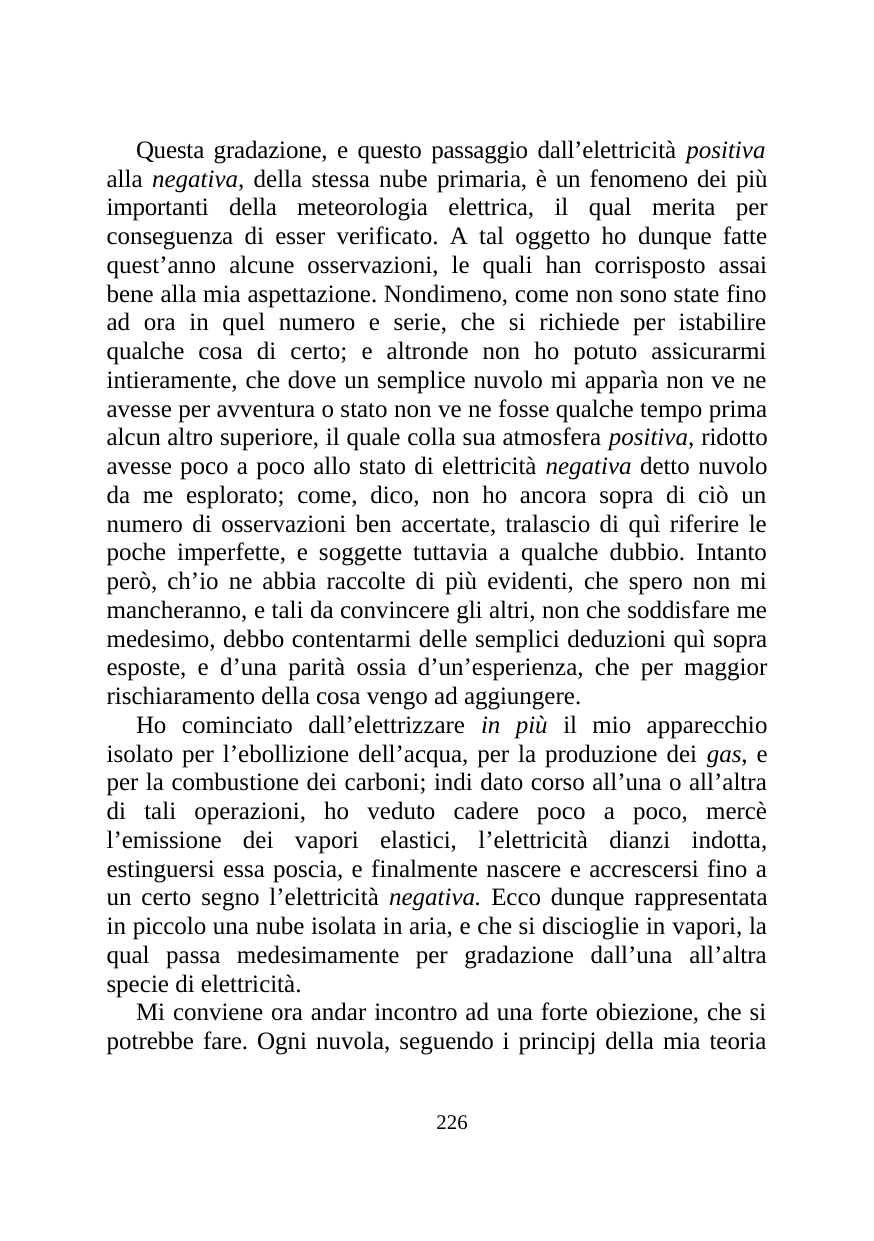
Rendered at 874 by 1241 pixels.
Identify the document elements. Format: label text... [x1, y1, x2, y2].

text Mi conviene ora andar incontro ad una forte obiezione, che si potrebbe fare. Ogni nuvola, seguendo i principj della mia teoria [106, 997, 768, 1055]
text Questa gradazione, e questo passaggio dall’elettricità positiva alla negativa, della stessa nube primaria, è un fenomeno dei più importanti della meteorologia elettrica, il qual merita per conseguenza di esser verificato. A tal oggetto ho dunque fatte quest’anno alcune osservazioni, le quali han corrisposto assai bene alla mia aspettazione. Nondimeno, come non sono state fino ad ora in quel numero e serie, che si richiede per istabilire qualche cosa di certo; e altronde non ho potuto assicurarmi intieramente, che dove un semplice nuvolo mi apparìa non ve ne avesse per avventura o stato non ve ne fosse qualche tempo prima alcun altro superiore, il quale colla sua atmosfera positiva, ridotto avesse poco a poco allo stato di elettricità negativa detto nuvolo da me esplorato; come, dico, non ho ancora sopra di ciò un numero di osservazioni ben accertate, tralascio di quì riferire le poche imperfette, e soggette tuttavia a qualche dubbio. Intanto però, ch’io ne abbia raccolte di più evidenti, che spero non mi mancheranno, e tali da convincere gli altri, non che soddisfare me medesimo, debbo contentarmi delle semplici deduzioni quì sopra esposte, e d’una parità ossia d’un’esperienza, che per maggior rischiaramento della cosa vengo ad aggiungere. [106, 135, 768, 710]
text Ho cominciato dall’elettrizzare in più il mio apparecchio isolato per l’ebollizione dell’acqua, per la produzione dei gas, e per la combustione dei carboni; indi dato corso all’una o all’altra di tali operazioni, ho veduto cadere poco a poco, mercè l’emissione dei vapori elastici, l’elettricità dianzi indotta, estinguersi essa poscia, e finalmente nascere e accrescersi fino a un certo segno l’elettricità negativa. Ecco dunque rappresentata in piccolo una nube isolata in aria, e che si discioglie in vapori, la qual passa medesimamente per gradazione dall’una all’altra specie di elettricità. [106, 710, 768, 997]
